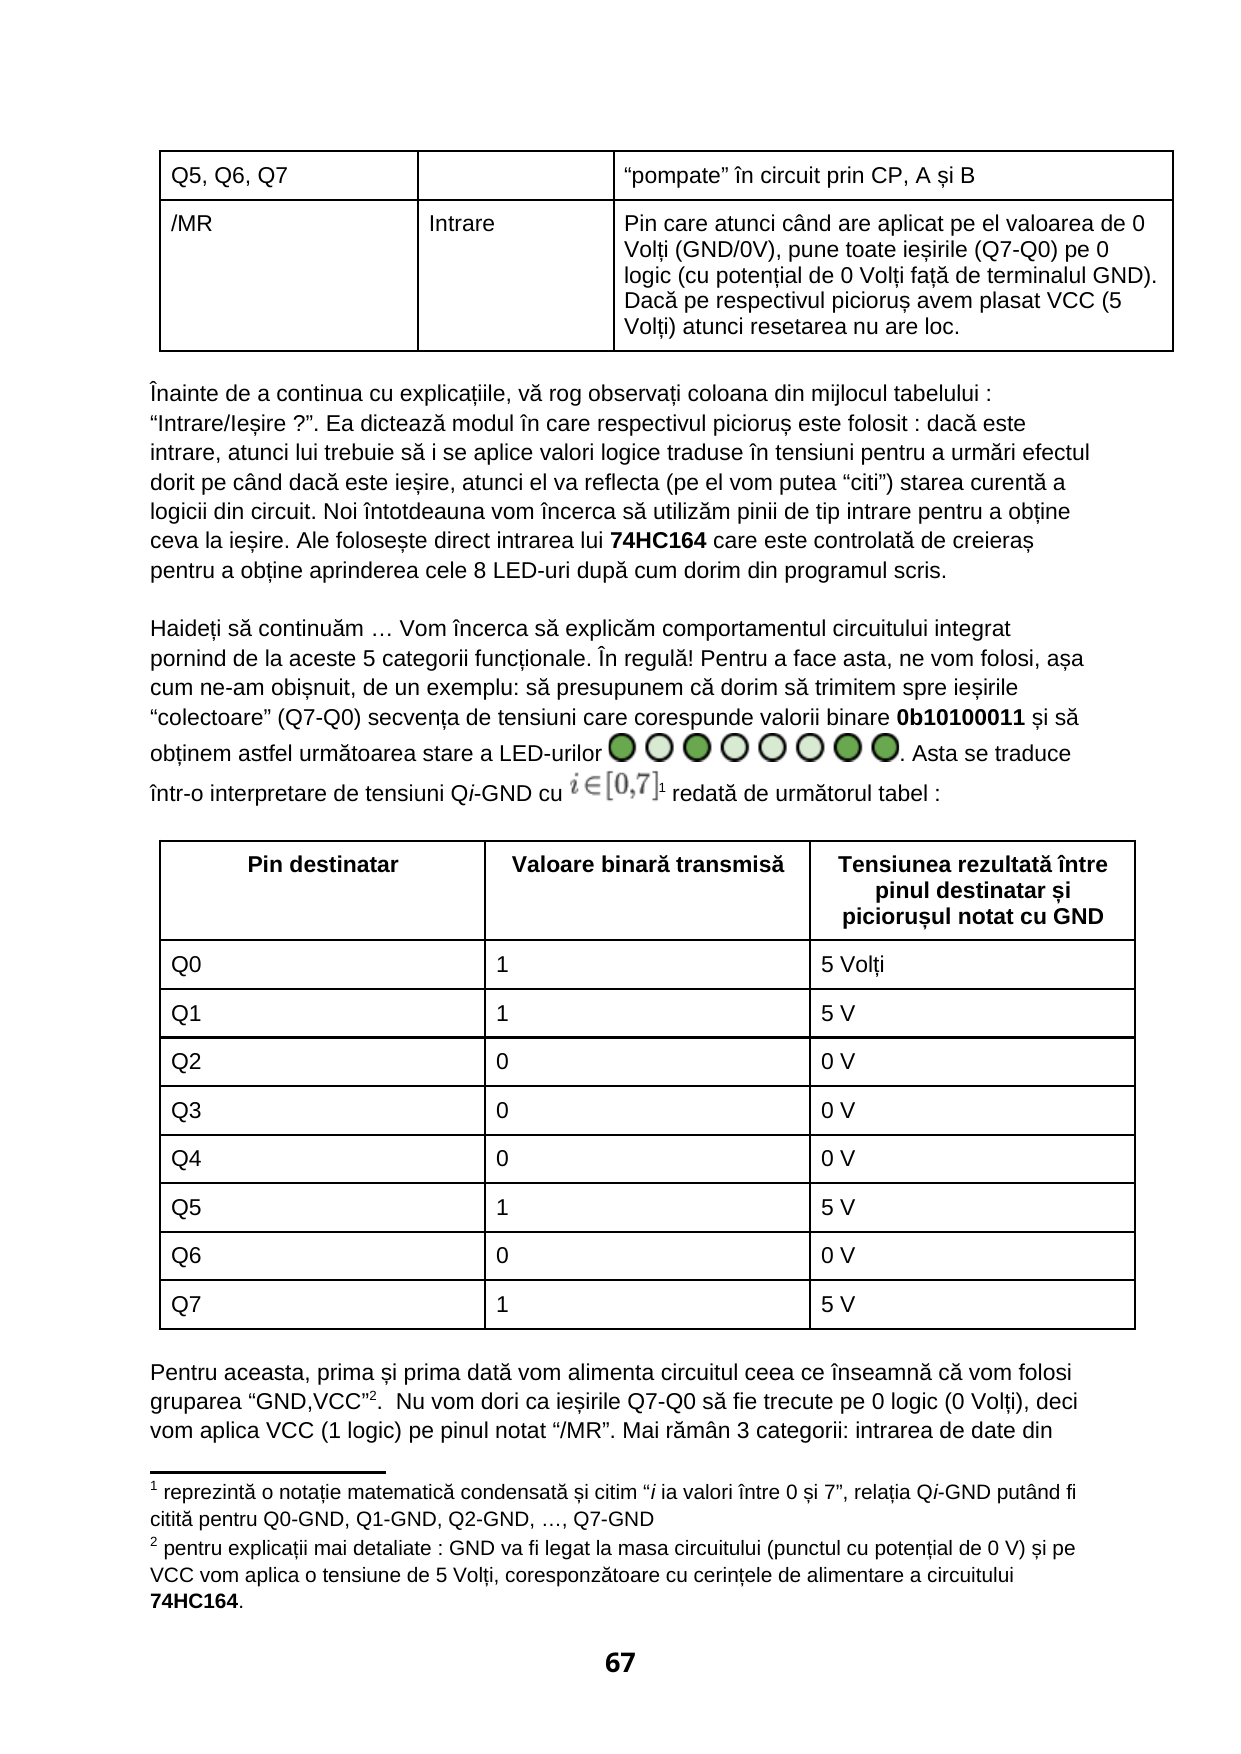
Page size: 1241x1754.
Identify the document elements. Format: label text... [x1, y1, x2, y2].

text reprezintă o notație matematică condensată și citim “i ia valori între 0 și 7”, relația Qi-GND putând fi citită pentru Q0-GND, Q1-GND, Q2-GND, …, Q7-GND [150, 1479, 1090, 1531]
table_cell 5 V [811, 1281, 1134, 1328]
table_cell “pompate” în circuit prin CP, A și B [615, 152, 1172, 198]
text Pentru aceasta, prima și prima dată vom alimenta circuitul ceea ce înseamnă că vom folosi gruparea “GND,VCC”. Nu vom dori ca ieșirile Q7-Q0 să fie trecute pe 0 logic (0 Volți), deci vom aplica VCC (1 logic) pe pinul notat “/MR”. Mai rămân 3 categorii: intrarea de date din [150, 1359, 1090, 1443]
text Înainte de a continua cu explicațiile, vă rog observați coloana din mijlocul tabelului : “Intrare/Ieșire ?”. Ea dictează modul în care respectivul picioruș este folosit : dacă este intrare, atunci lui trebuie să i se aplice valori logice traduse în tensiuni pentru a urmări efectul dorit pe când dacă este ieșire, atunci el va reflecta (pe el vom putea “citi”) starea curentă a logicii din circuit. Noi întotdeauna vom încerca să utilizăm pinii de tip intrare pentru a obține ceva la ieșire. Ale folosește direct intrarea lui 74HC164 care este controlată de creieraș pentru a obține aprinderea cele 8 LED-uri după cum dorim din programul scris. [150, 381, 1090, 583]
table_cell Intrare [419, 201, 613, 349]
table_cell 5 V [811, 990, 1134, 1036]
table_cell Q2 [161, 1039, 484, 1085]
table_header Pin destinatar [161, 842, 484, 939]
table_cell Q5 [161, 1184, 484, 1231]
table_cell 0 [486, 1087, 809, 1133]
table_cell 0 V [811, 1136, 1134, 1182]
table_cell 0 [486, 1039, 809, 1085]
table_cell Q6 [161, 1233, 484, 1279]
table_cell Q1 [161, 990, 484, 1036]
table_cell 5 Volți [811, 941, 1134, 988]
table_cell 1 [486, 1281, 809, 1328]
picture [608, 733, 900, 762]
picture [569, 770, 659, 802]
table_cell Pin care atunci când are aplicat pe el valoarea de 0 Volți (GND/0V), pune toate ieșirile (Q7-Q0) pe 0 logic (cu potențial de 0 Volți față de terminalul GND). Dacă pe respectivul picioruș avem plasat VCC (5 Volți) atunci resetarea nu are loc. [615, 201, 1172, 349]
text pentru explicații mai detaliate : GND va fi legat la masa circuitului (punctul cu potențial de 0 V) și pe VCC vom aplica o tensiune de 5 Volți, coresponzătoare cu cerințele de alimentare a circuitului 74HC164. [150, 1534, 1090, 1613]
table_header Valoare binară transmisă [486, 842, 809, 939]
table_header Tensiunea rezultată între pinul destinatar și piciorușul notat cu GND [811, 842, 1134, 939]
table_cell Q3 [161, 1087, 484, 1133]
table_cell Q0 [161, 941, 484, 988]
table_cell 0 V [811, 1087, 1134, 1133]
table_cell 0 V [811, 1233, 1134, 1279]
table_cell 5 V [811, 1184, 1134, 1231]
text Haideți să continuăm … Vom încerca să explicăm comportamentul circuitului integrat pornind de la aceste 5 categorii funcționale. În regulă! Pentru a face asta, ne vom folosi, așa cum ne-am obișnuit, de un exemplu: să presupunem că dorim să trimitem spre ieșirile “colectoare” (Q7-Q0) secvența de tensiuni care corespunde valorii binare 0b10100011 și să obținem astfel următoarea stare a LED-urilor . Asta se traduce într-o interpretare de tensiuni Qi-GND cu redată de următorul tabel : [150, 616, 1090, 806]
table_cell Q4 [161, 1136, 484, 1182]
table_cell Q5, Q6, Q7 [161, 152, 417, 198]
table_cell 1 [486, 941, 809, 988]
table_cell 1 [486, 1184, 809, 1231]
table_cell 0 [486, 1136, 809, 1182]
table_cell /MR [161, 201, 417, 349]
table_cell Q7 [161, 1281, 484, 1328]
table_cell 0 V [811, 1039, 1134, 1085]
table_cell 1 [486, 990, 809, 1036]
table_cell [419, 152, 613, 198]
table_cell 0 [486, 1233, 809, 1279]
